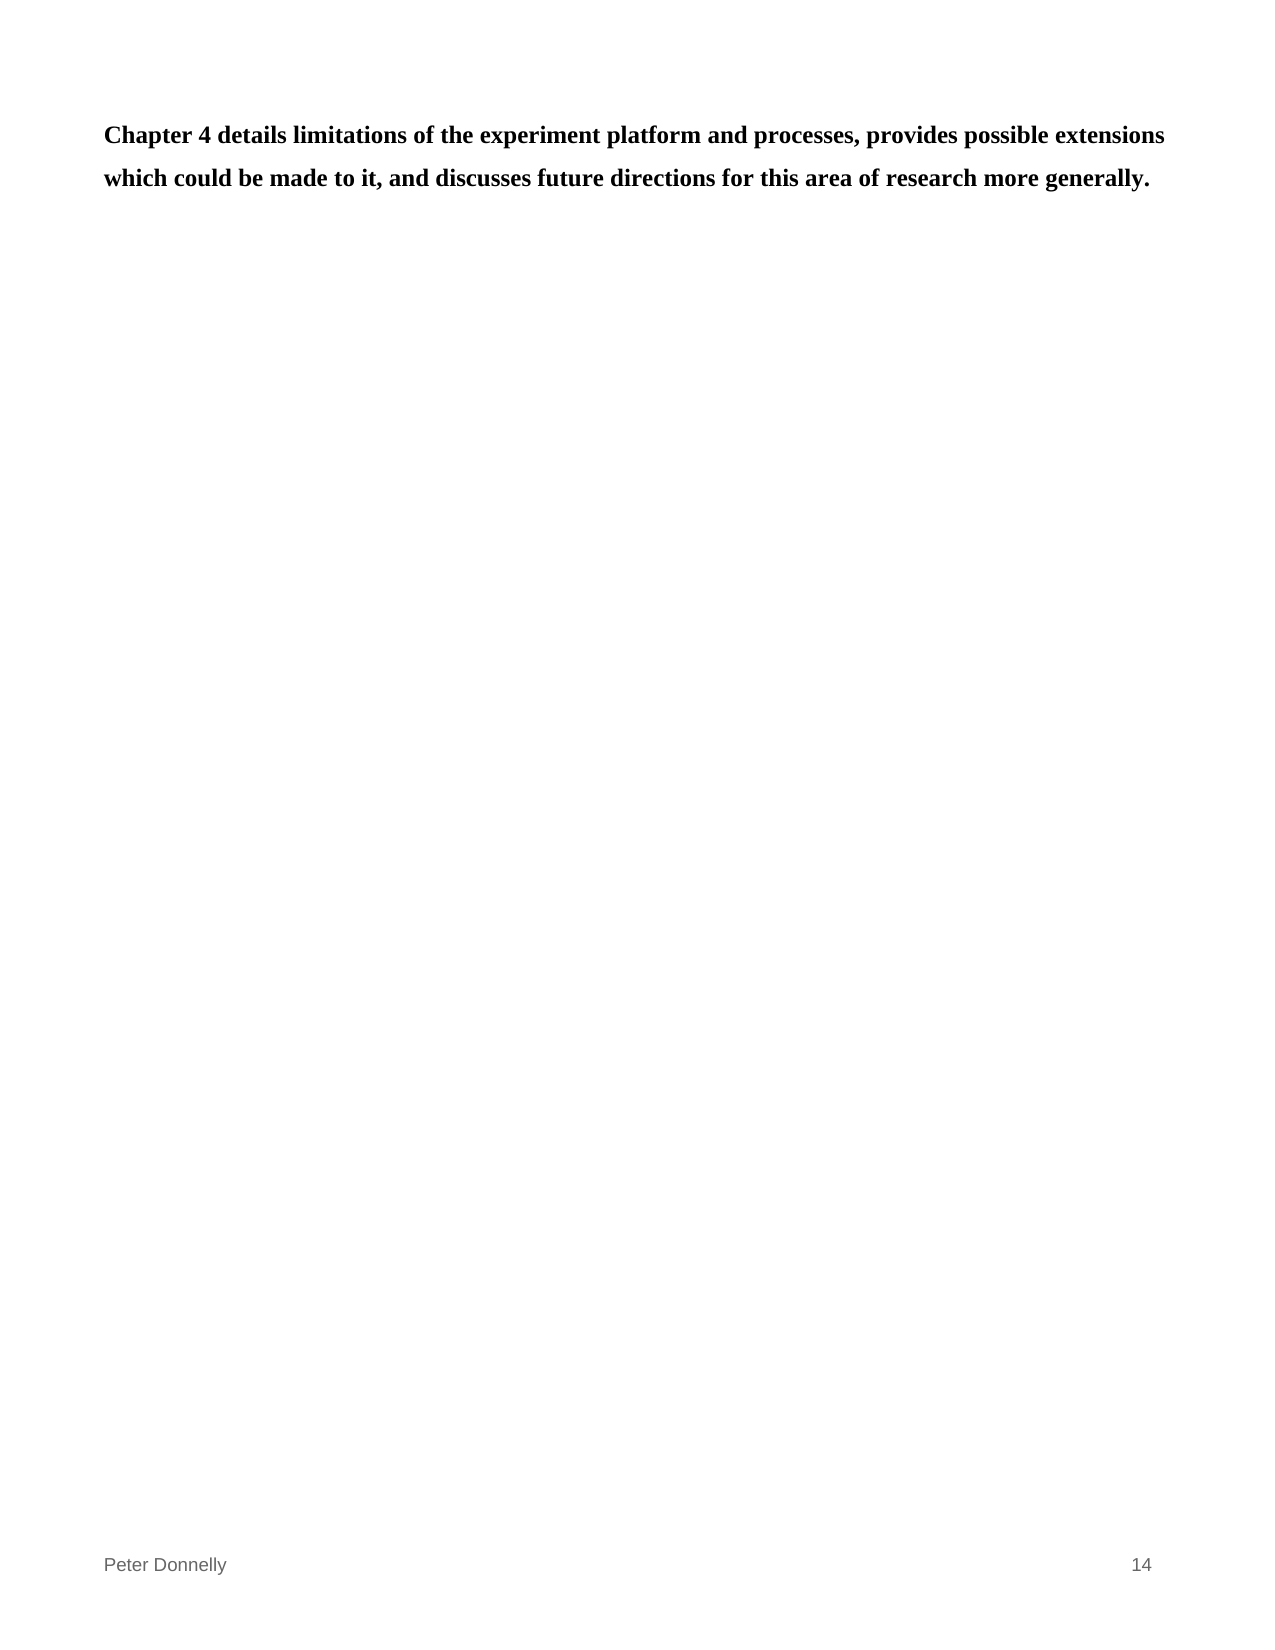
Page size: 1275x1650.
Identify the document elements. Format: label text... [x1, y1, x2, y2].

text Chapter 4 details limitations of the experiment platform and processes, provides possible extensions which could be made to it, and discusses future directions for this area of research more generally. [103, 120, 1181, 192]
